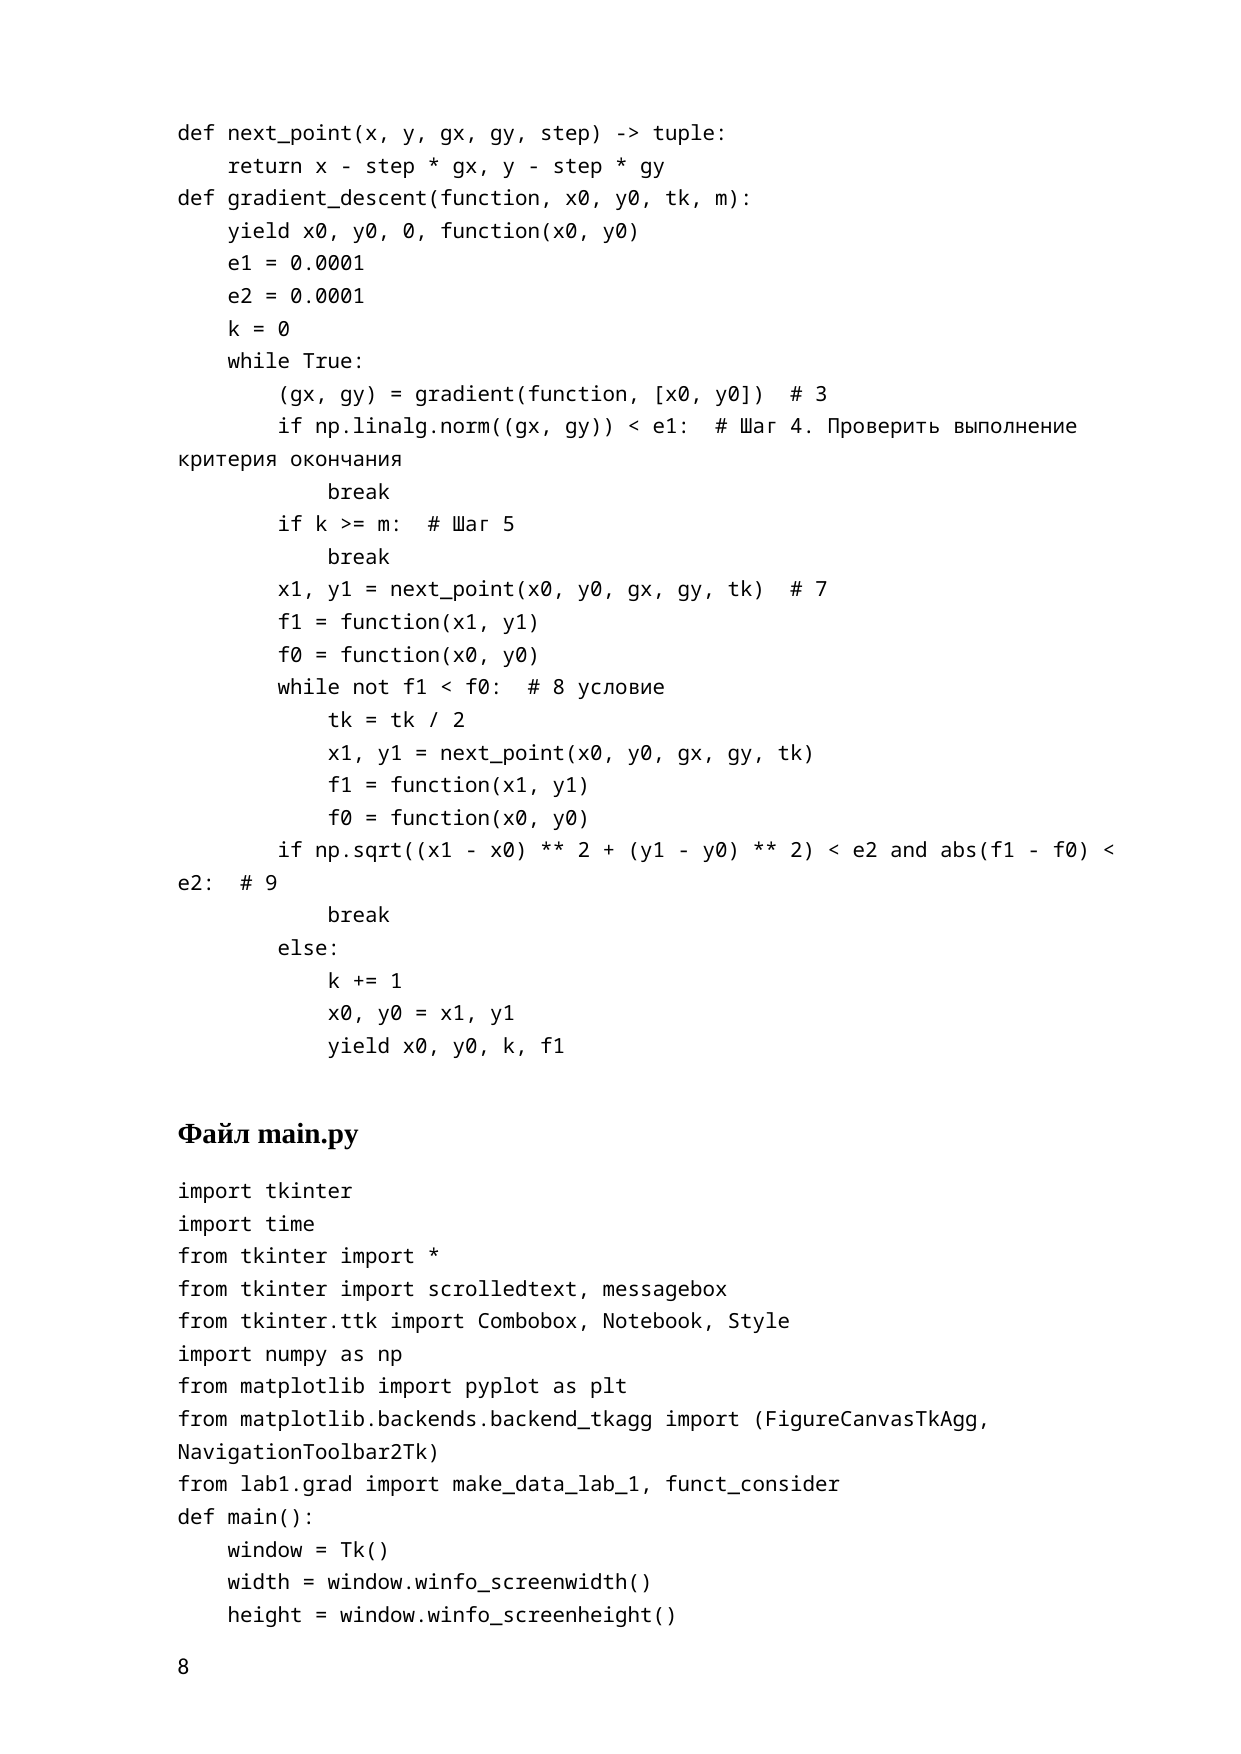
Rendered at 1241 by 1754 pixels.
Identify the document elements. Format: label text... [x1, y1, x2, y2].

text x1, y1 = next_point(x0, y0, gx, gy, tk) # 7 [177, 574, 1152, 603]
text from matplotlib.backends.backend_tkagg import (FigureCanvasTkAgg, NavigationToolbar2Tk) [177, 1404, 1152, 1465]
text import tkinter [177, 1176, 1152, 1204]
text x1, y1 = next_point(x0, y0, gx, gy, tk) [177, 738, 1152, 766]
text e2 = 0.0001 [177, 281, 1152, 309]
text return x - step * gx, y - step * gy [177, 151, 1152, 179]
text e1 = 0.0001 [177, 248, 1152, 277]
text break [177, 542, 1152, 570]
text def main(): [177, 1502, 1152, 1531]
text k += 1 [177, 966, 1152, 994]
text Файл main.py [177, 1117, 1152, 1150]
text import time [177, 1209, 1152, 1237]
text break [177, 901, 1152, 929]
text if k >= m: # Шаг 5 [177, 509, 1152, 538]
text f0 = function(x0, y0) [177, 640, 1152, 668]
text x0, y0 = x1, y1 [177, 998, 1152, 1027]
text from tkinter import * [177, 1241, 1152, 1270]
text (gx, gy) = gradient(function, [x0, y0]) # 3 [177, 379, 1152, 407]
text yield x0, y0, 0, function(x0, y0) [177, 216, 1152, 244]
text import numpy as np [177, 1339, 1152, 1367]
text from tkinter.ttk import Combobox, Notebook, Style [177, 1306, 1152, 1335]
text f1 = function(x1, y1) [177, 607, 1152, 636]
text from lab1.grad import make_data_lab_1, funct_consider [177, 1469, 1152, 1498]
text yield x0, y0, k, f1 [177, 1031, 1152, 1059]
text f0 = function(x0, y0) [177, 803, 1152, 831]
text f1 = function(x1, y1) [177, 770, 1152, 799]
text height = window.winfo_screenheight() [177, 1600, 1152, 1628]
text width = window.winfo_screenwidth() [177, 1567, 1152, 1596]
text else: [177, 933, 1152, 962]
text if np.linalg.norm((gx, gy)) < e1: # Шаг 4. Проверить выполнение критерия окончания [177, 412, 1152, 473]
text break [177, 477, 1152, 505]
text from matplotlib import pyplot as plt [177, 1372, 1152, 1400]
text k = 0 [177, 314, 1152, 342]
text tk = tk / 2 [177, 705, 1152, 733]
text def next_point(x, y, gx, gy, step) -> tuple: [177, 118, 1152, 147]
text from tkinter import scrolledtext, messagebox [177, 1274, 1152, 1302]
text window = Tk() [177, 1535, 1152, 1563]
text while True: [177, 346, 1152, 375]
text while not f1 < f0: # 8 условие [177, 672, 1152, 701]
text if np.sqrt((x1 - x0) ** 2 + (y1 - y0) ** 2) < e2 and abs(f1 - f0) < e2: # 9 [177, 835, 1152, 896]
text def gradient_descent(function, x0, y0, tk, m): [177, 183, 1152, 212]
